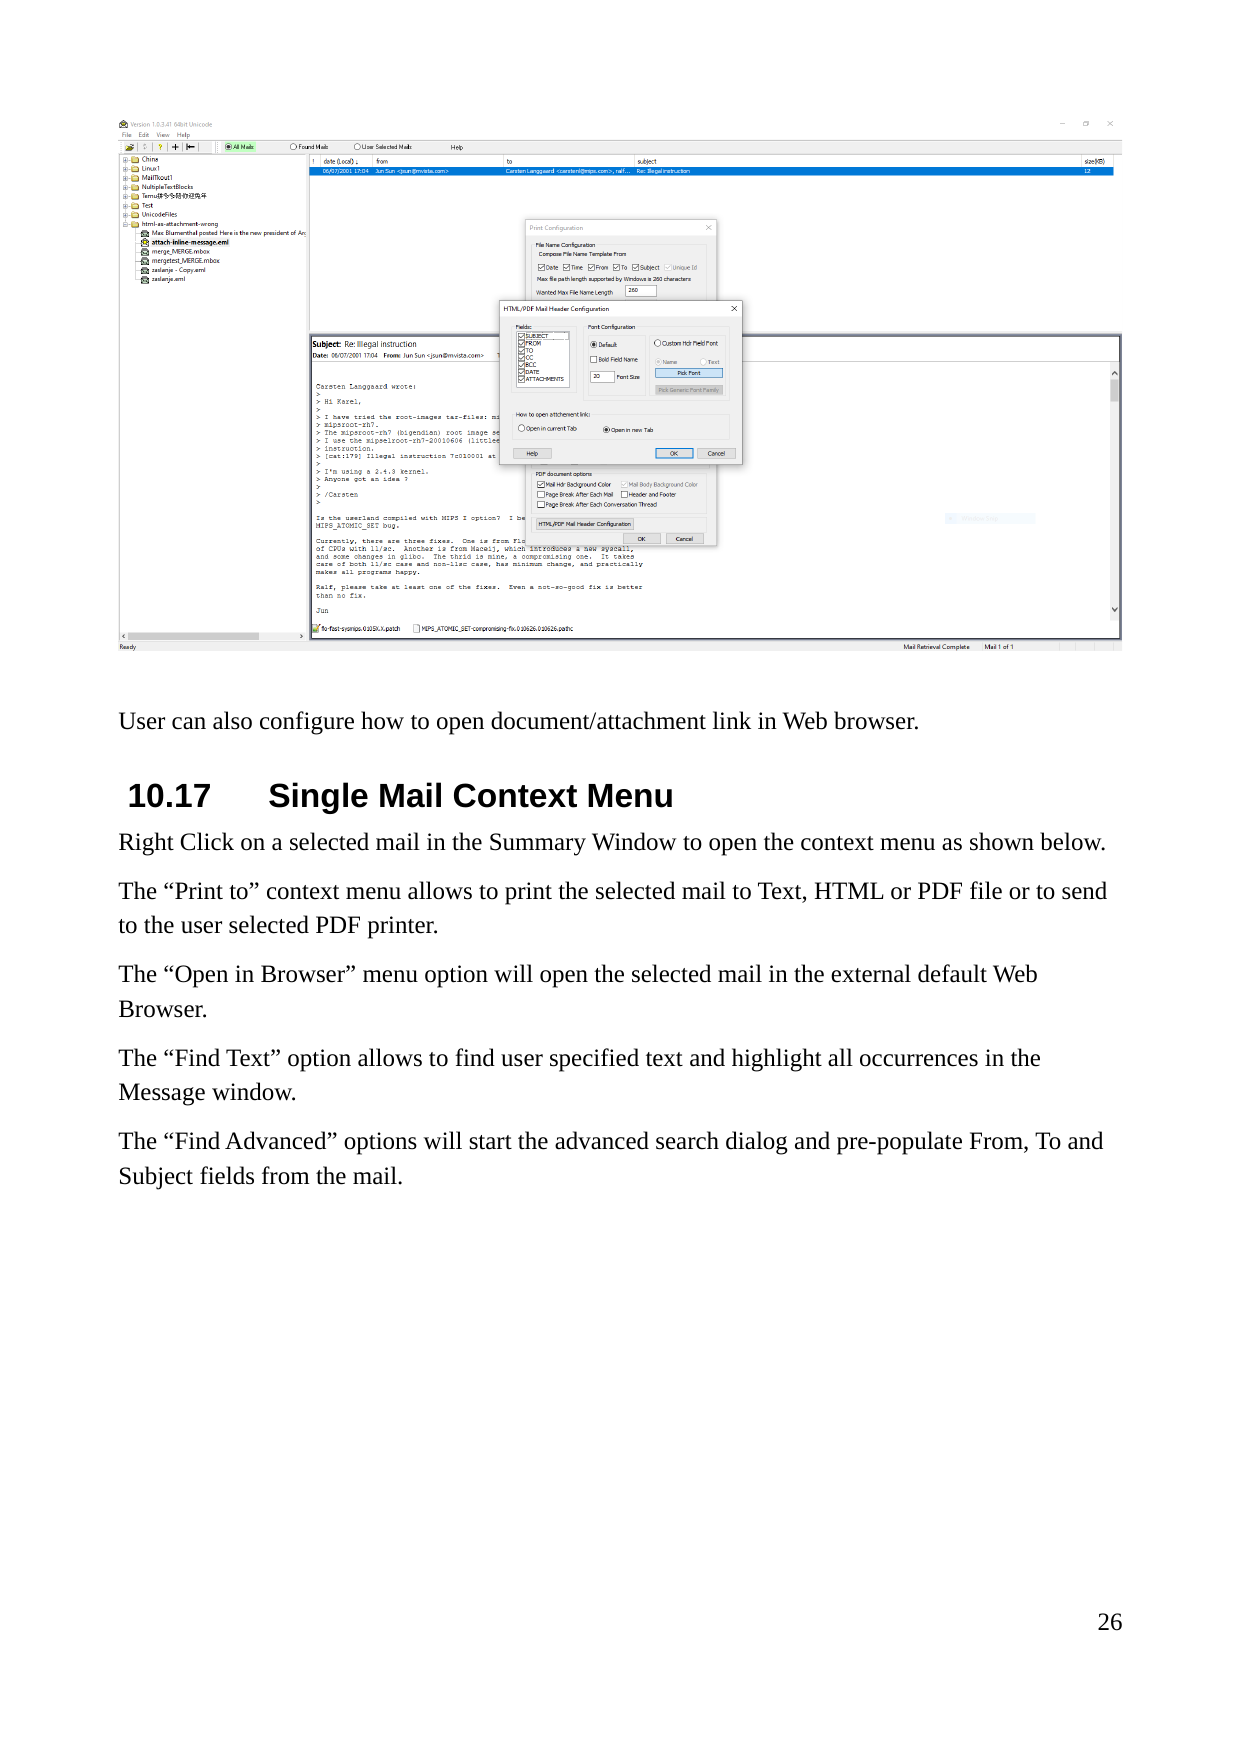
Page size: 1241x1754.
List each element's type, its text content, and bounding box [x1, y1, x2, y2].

text The “Open in Browser” menu option will open the selected mail in the external default Web Browser. [118, 959, 1122, 1023]
text The “Find Advanced” options will start the advanced search dialog and pre-populate From, To and Subject fields from the mail. [118, 1126, 1122, 1190]
text The “Print to” context menu allows to print the selected mail to Text, HTML or PDF file or to send to the user selected PDF printer. [118, 876, 1122, 939]
subtitle Single Mail Context Menu [118, 776, 1122, 814]
picture [118, 118, 1123, 651]
text Right Click on a selected mail in the Summary Window to open the context menu as shown below. [118, 827, 1122, 856]
text User can also configure how to open document/attachment link in Web browser. [118, 706, 1122, 734]
text The “Find Text” option allows to find user specified text and highlight all occurrences in the Message window. [118, 1043, 1122, 1106]
